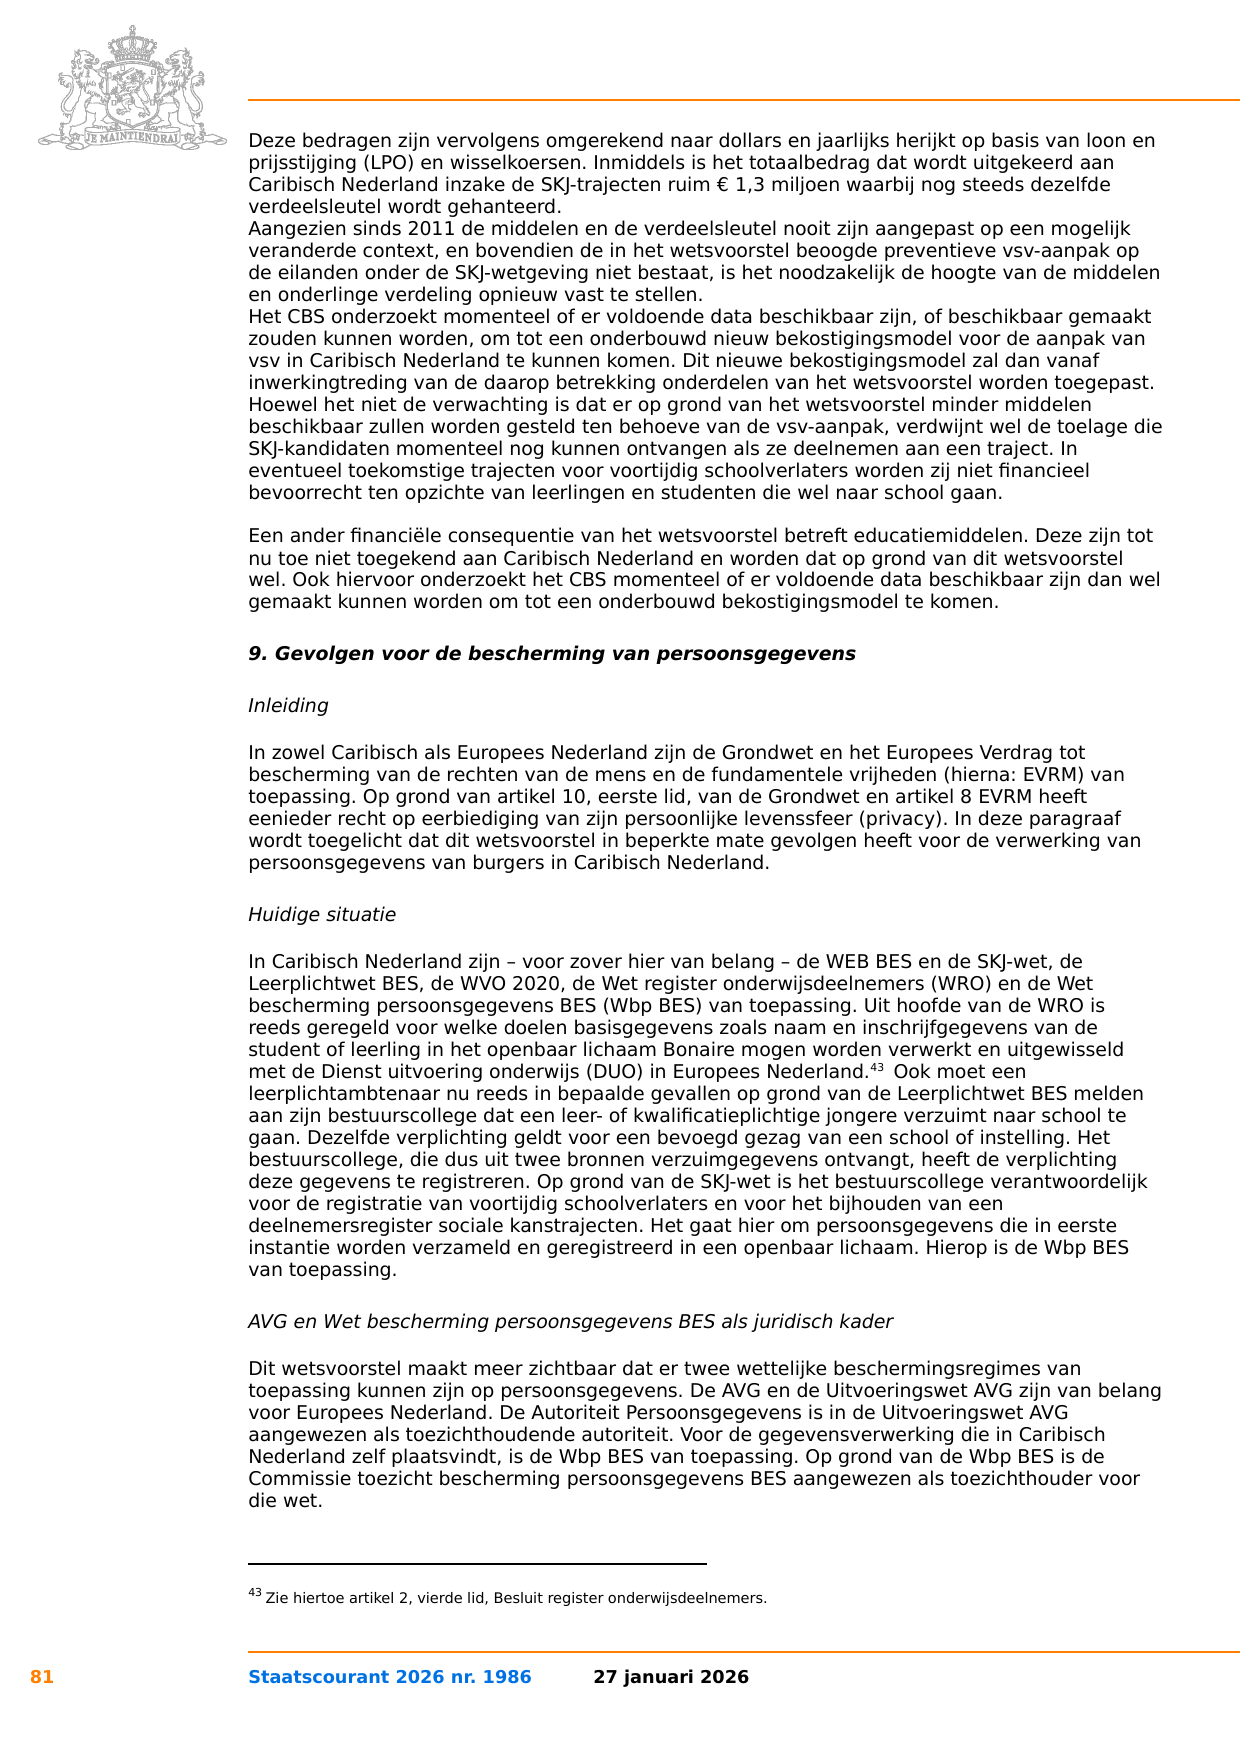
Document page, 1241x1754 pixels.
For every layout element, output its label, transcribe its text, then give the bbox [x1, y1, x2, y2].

text In zowel Caribisch als Europees Nederland zijn de Grondwet en het Europees Verdrag tot bescherming van de rechten van de mens en de fundamentele vrijheden (hierna: EVRM) van toepassing. Op grond van artikel 10, eerste lid, van de Grondwet en artikel 8 EVRM heeft eenieder recht op eerbiediging van zijn persoonlijke levenssfeer (privacy). In deze paragraaf wordt toegelicht dat dit wetsvoorstel in beperkte mate gevolgen heeft voor de verwerking van persoonsgegevens van burgers in Caribisch Nederland. [248, 742, 1163, 874]
text Hoewel het niet de verwachting is dat er op grond van het wetsvoorstel minder middelen beschikbaar zullen worden gesteld ten behoeve van de vsv-aanpak, verdwijnt wel de toelage die SKJ-kandidaten momenteel nog kunnen ontvangen als ze deelnemen aan een traject. In eventueel toekomstige trajecten voor voortijdig schoolverlaters worden zij niet financieel bevoorrecht ten opzichte van leerlingen en studenten die wel naar school gaan. [248, 394, 1163, 503]
text Zie hiertoe artikel 2, vierde lid, Besluit register onderwijsdeelnemers. [248, 1586, 1163, 1608]
subtitle 9. Gevolgen voor de bescherming van persoonsgegevens [248, 643, 1163, 665]
text Aangezien sinds 2011 de middelen en de verdeelsleutel nooit zijn aangepast op een mogelijk veranderde context, en bovendien de in het wetsvoorstel beoogde preventieve vsv-aanpak op de eilanden onder de SKJ-wetgeving niet bestaat, is het noodzakelijk de hoogte van de middelen en onderlinge verdeling opnieuw vast te stellen. [248, 218, 1163, 306]
text In Caribisch Nederland zijn – voor zover hier van belang – de WEB BES en de SKJ-wet, de Leerplichtwet BES, de WVO 2020, de Wet register onderwijsdeelnemers (WRO) en de Wet bescherming persoonsgegevens BES (Wbp BES) van toepassing. Uit hoofde van de WRO is reeds geregeld voor welke doelen basisgegevens zoals naam en inschrijfgegevens van de student of leerling in het openbaar lichaam Bonaire mogen worden verwerkt en uitgewisseld met de Dienst uitvoering onderwijs (DUO) in Europees Nederland. Ook moet een leerplichtambtenaar nu reeds in bepaalde gevallen op grond van de Leerplichtwet BES melden aan zijn bestuurscollege dat een leer- of kwalificatieplichtige jongere verzuimt naar school te gaan. Dezelfde verplichting geldt voor een bevoegd gezag van een school of instelling. Het bestuurscollege, die dus uit twee bronnen verzuimgegevens ontvangt, heeft de verplichting deze gegevens te registreren. Op grond van de SKJ-wet is het bestuurscollege verantwoordelijk voor de registratie van voortijdig schoolverlaters en voor het bijhouden van een deelnemersregister sociale kanstrajecten. Het gaat hier om persoonsgegevens die in eerste instantie worden verzameld en geregistreerd in een openbaar lichaam. Hierop is de Wbp BES van toepassing. [248, 951, 1163, 1281]
text Een ander financiële consequentie van het wetsvoorstel betreft educatiemiddelen. Deze zijn tot nu toe niet toegekend aan Caribisch Nederland en worden dat op grond van dit wetsvoorstel wel. Ook hiervoor onderzoekt het CBS momenteel of er voldoende data beschikbaar zijn dan wel gemaakt kunnen worden om tot een onderbouwd bekostigingsmodel te komen. [248, 525, 1163, 613]
text Het CBS onderzoekt momenteel of er voldoende data beschikbaar zijn, of beschikbaar gemaakt zouden kunnen worden, om tot een onderbouwd nieuw bekostigingsmodel voor de aanpak van vsv in Caribisch Nederland te kunnen komen. Dit nieuwe bekostigingsmodel zal dan vanaf inwerkingtreding van de daarop betrekking onderdelen van het wetsvoorstel worden toegepast. [248, 306, 1163, 394]
picture [38, 25, 227, 150]
subtitle Inleiding [248, 695, 1163, 717]
subtitle Huidige situatie [248, 904, 1163, 926]
subtitle AVG en Wet bescherming persoonsgegevens BES als juridisch kader [248, 1311, 1163, 1333]
text Deze bedragen zijn vervolgens omgerekend naar dollars en jaarlijks herijkt op basis van loon en prijsstijging (LPO) en wisselkoersen. Inmiddels is het totaalbedrag dat wordt uitgekeerd aan Caribisch Nederland inzake de SKJ-trajecten ruim € 1,3 miljoen waarbij nog steeds dezelfde verdeelsleutel wordt gehanteerd. [248, 130, 1163, 218]
text Dit wetsvoorstel maakt meer zichtbaar dat er twee wettelijke beschermingsregimes van toepassing kunnen zijn op persoonsgegevens. De AVG en de Uitvoeringswet AVG zijn van belang voor Europees Nederland. De Autoriteit Persoonsgegevens is in de Uitvoeringswet AVG aangewezen als toezichthoudende autoriteit. Voor de gegevensverwerking die in Caribisch Nederland zelf plaatsvindt, is de Wbp BES van toepassing. Op grond van de Wbp BES is de Commissie toezicht bescherming persoonsgegevens BES aangewezen als toezichthouder voor die wet. [248, 1358, 1163, 1512]
